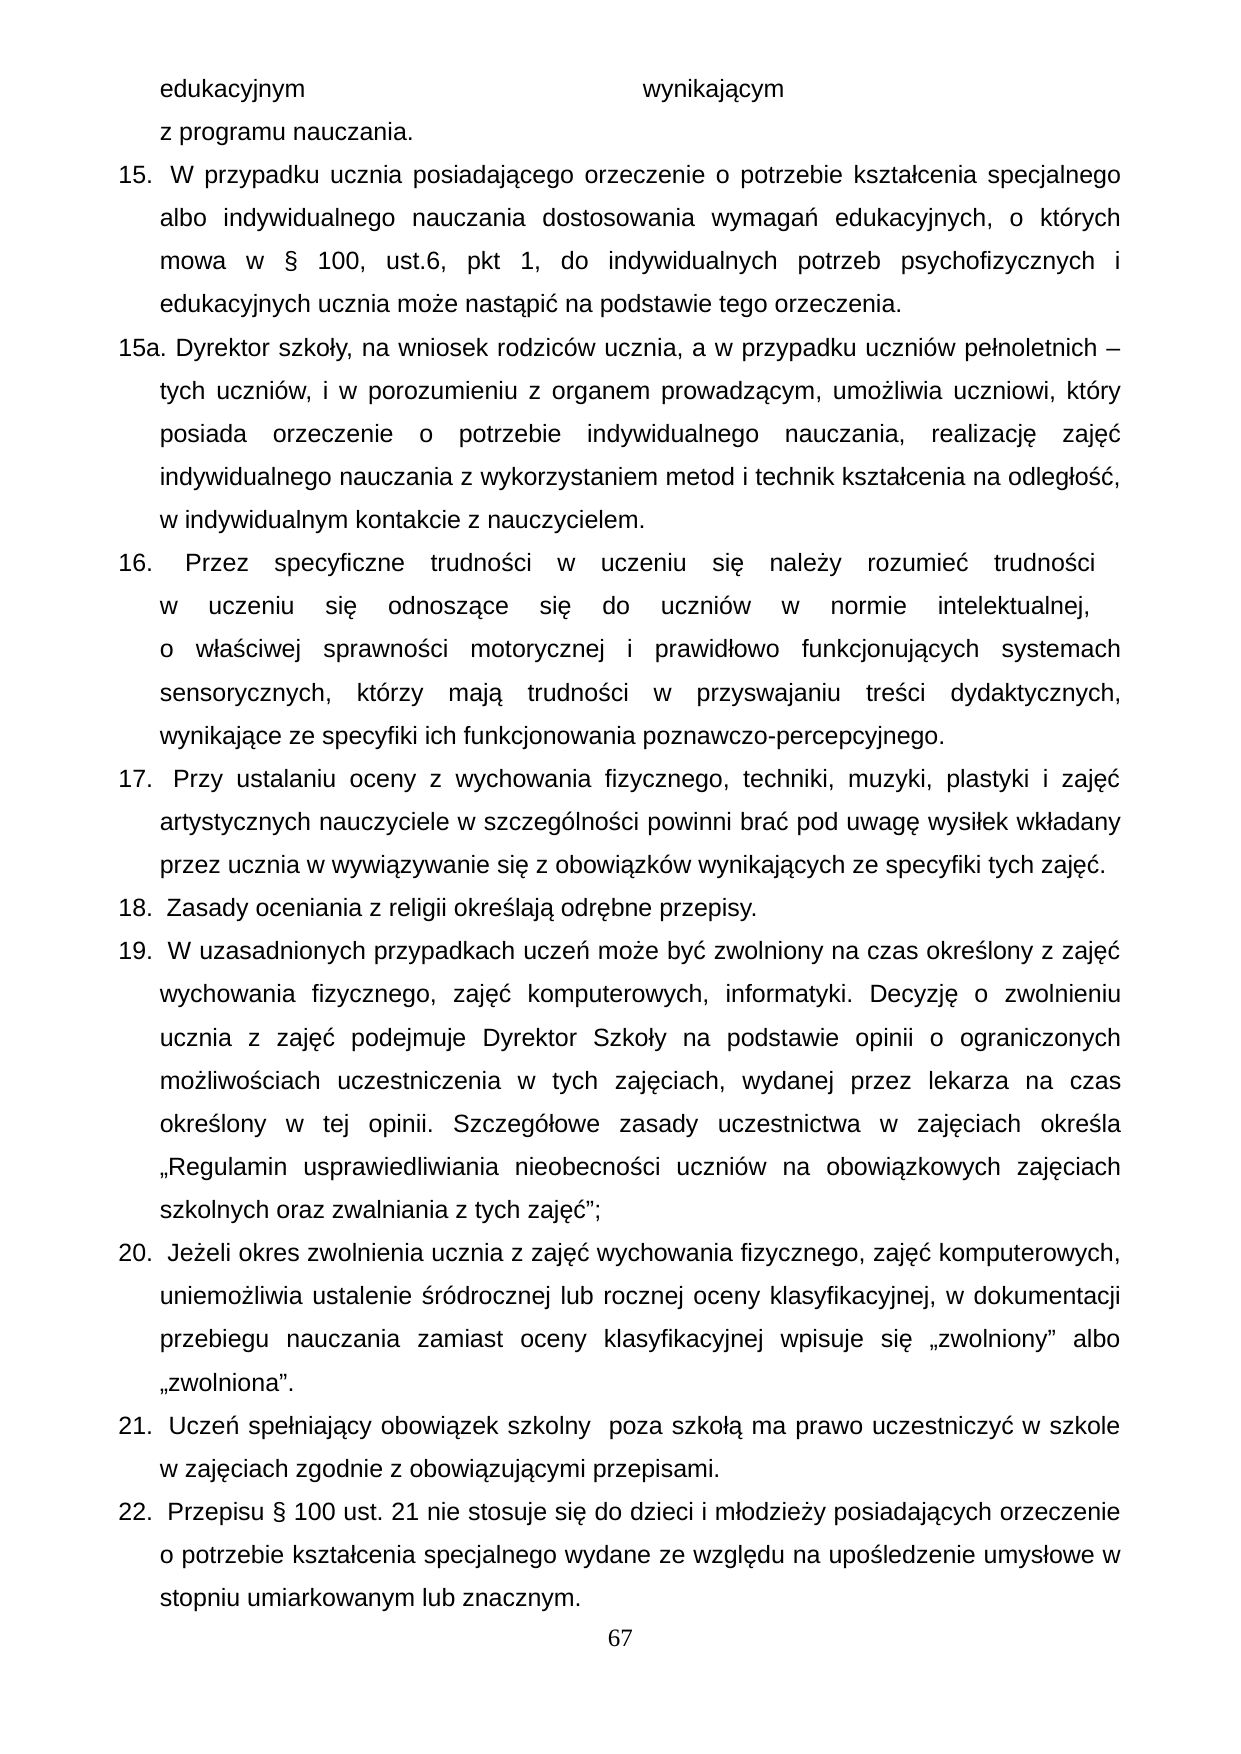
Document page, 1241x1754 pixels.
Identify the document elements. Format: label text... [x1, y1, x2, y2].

list Przy ustalaniu oceny z wychowania fizycznego, techniki, muzyki, plastyki i zajęć artystycznych nauczyciele w szczególności powinni brać pod uwagę wysiłek wkładany przez ucznia w wywiązywanie się z obowiązków wynikających ze specyfiki tych zajęć. [118, 764, 1122, 879]
list Przez specyficzne trudności w uczeniu się należy rozumieć trudności w uczeniu się odnoszące się do uczniów w normie intelektualnej, o właściwej sprawności motorycznej i prawidłowo funkcjonujących systemach sensorycznych, którzy mają trudności w przyswajaniu treści dydaktycznych, wynikające ze specyfiki ich funkcjonowania poznawczo-percepcyjnego. [118, 548, 1122, 749]
list Zasady oceniania z religii określają odrębne przepisy. [118, 893, 1122, 922]
list W przypadku ucznia posiadającego orzeczenie o potrzebie kształcenia specjalnego albo indywidualnego nauczania dostosowania wymagań edukacyjnych, o których mowa w § 100, ust.6, pkt 1, do indywidualnych potrzeb psychofizycznych i edukacyjnych ucznia może nastąpić na podstawie tego orzeczenia. [118, 160, 1122, 318]
list Uczeń spełniający obowiązek szkolny poza szkołą ma prawo uczestniczyć w szkole w zajęciach zgodnie z obowiązującymi przepisami. [118, 1411, 1122, 1482]
list W uzasadnionych przypadkach uczeń może być zwolniony na czas określony z zajęć wychowania fizycznego, zajęć komputerowych, informatyki. Decyzję o zwolnieniu ucznia z zajęć podejmuje Dyrektor Szkoły na podstawie opinii o ograniczonych możliwościach uczestniczenia w tych zajęciach, wydanej przez lekarza na czas określony w tej opinii. Szczegółowe zasady uczestnictwa w zajęciach określa „Regulamin usprawiedliwiania nieobecności uczniów na obowiązkowych zajęciach szkolnych oraz zwalniania z tych zajęć”; [118, 936, 1122, 1224]
text 15a. Dyrektor szkoły, na wniosek rodziców ucznia, a w przypadku uczniów pełnoletnich – tych uczniów, i w porozumieniu z organem prowadzącym, umożliwia uczniowi, który posiada orzeczenie o potrzebie indywidualnego nauczania, realizację zajęć indywidualnego nauczania z wykorzystaniem metod i technik kształcenia na odległość, w indywidualnym kontakcie z nauczycielem. [118, 332, 1122, 534]
list edukacyjnym wynikającym z programu nauczania. [118, 74, 1122, 146]
list Jeżeli okres zwolnienia ucznia z zajęć wychowania fizycznego, zajęć komputerowych, uniemożliwia ustalenie śródrocznej lub rocznej oceny klasyfikacyjnej, w dokumentacji przebiegu nauczania zamiast oceny klasyfikacyjnej wpisuje się „zwolniony” albo „zwolniona”. [118, 1238, 1122, 1396]
list Przepisu § 100 ust. 21 nie stosuje się do dzieci i młodzieży posiadających orzeczenie o potrzebie kształcenia specjalnego wydane ze względu na upośledzenie umysłowe w stopniu umiarkowanym lub znacznym. [118, 1497, 1122, 1612]
